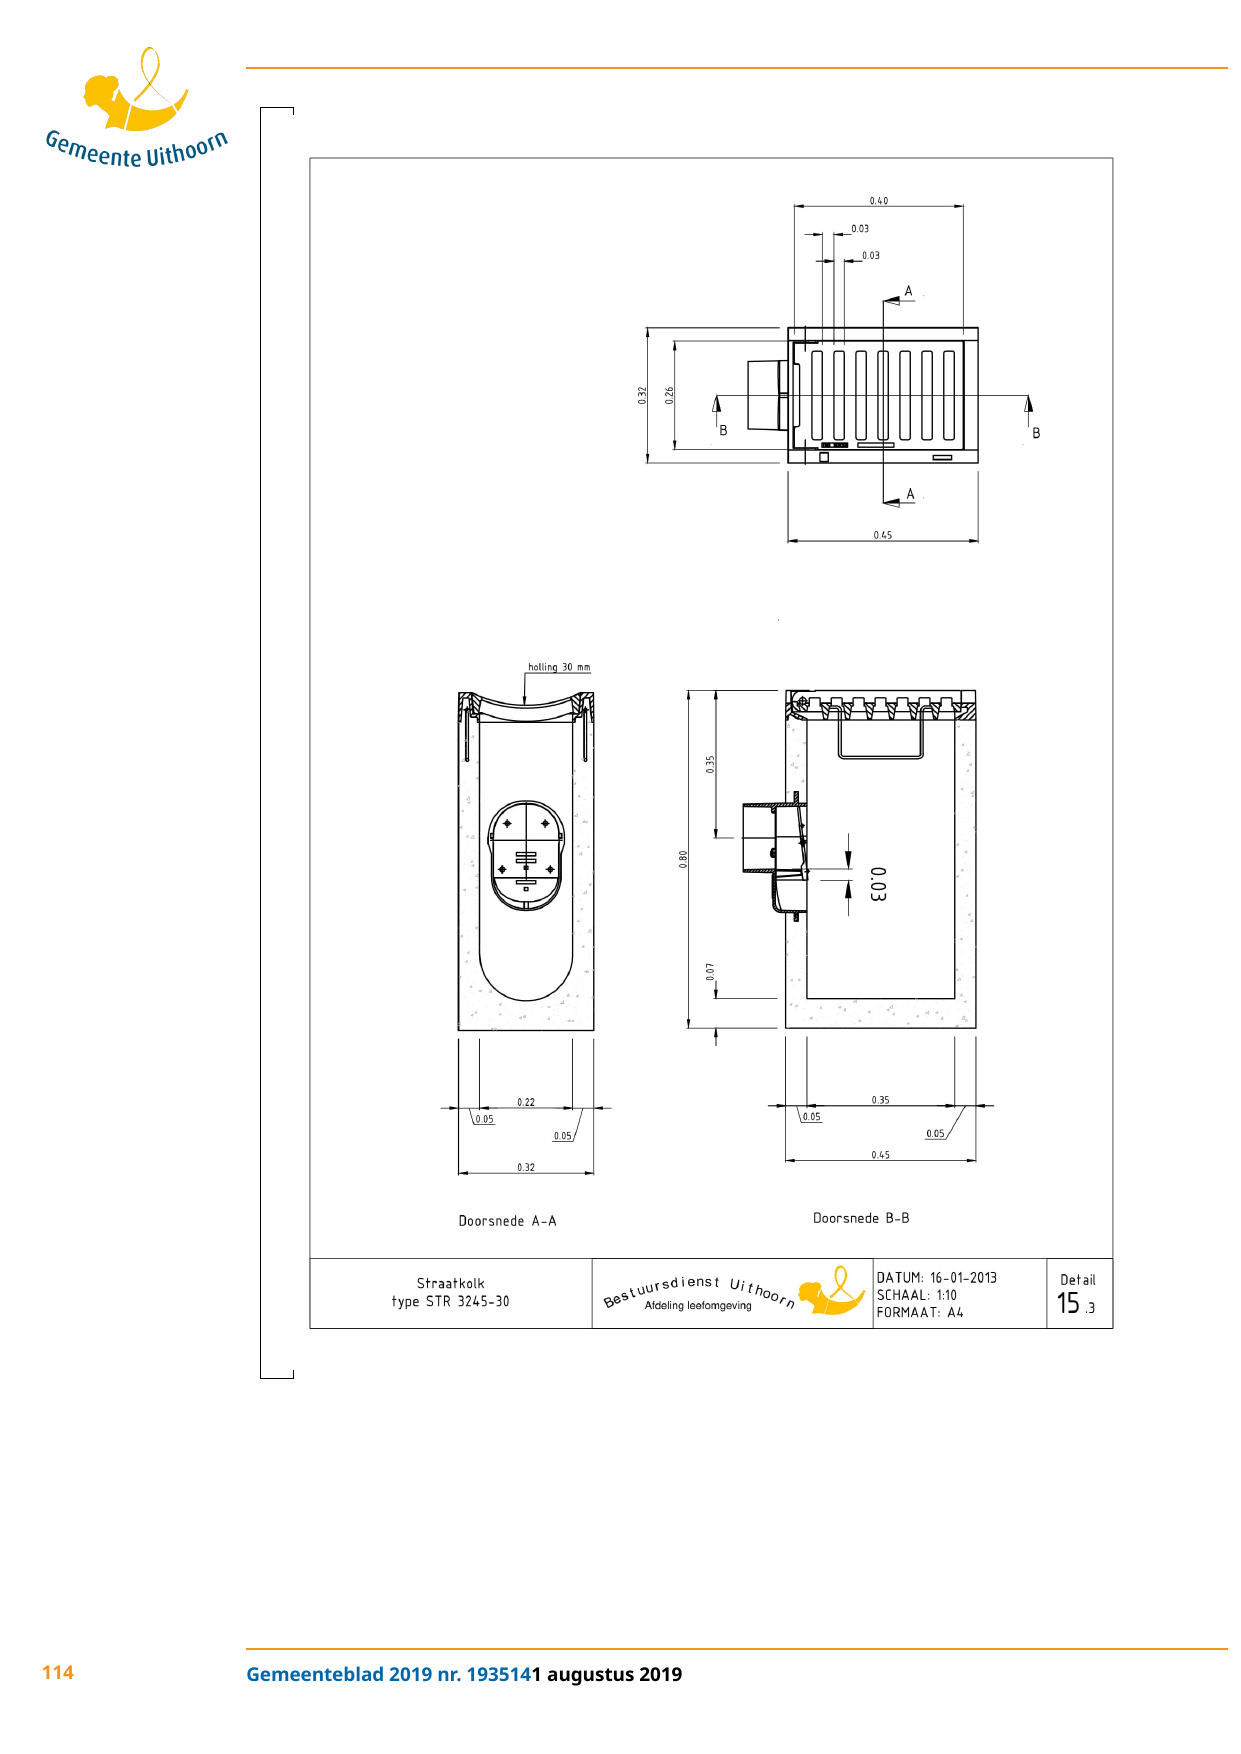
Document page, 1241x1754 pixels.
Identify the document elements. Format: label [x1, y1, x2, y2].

picture [41, 47, 231, 172]
picture [268, 115, 1155, 1370]
